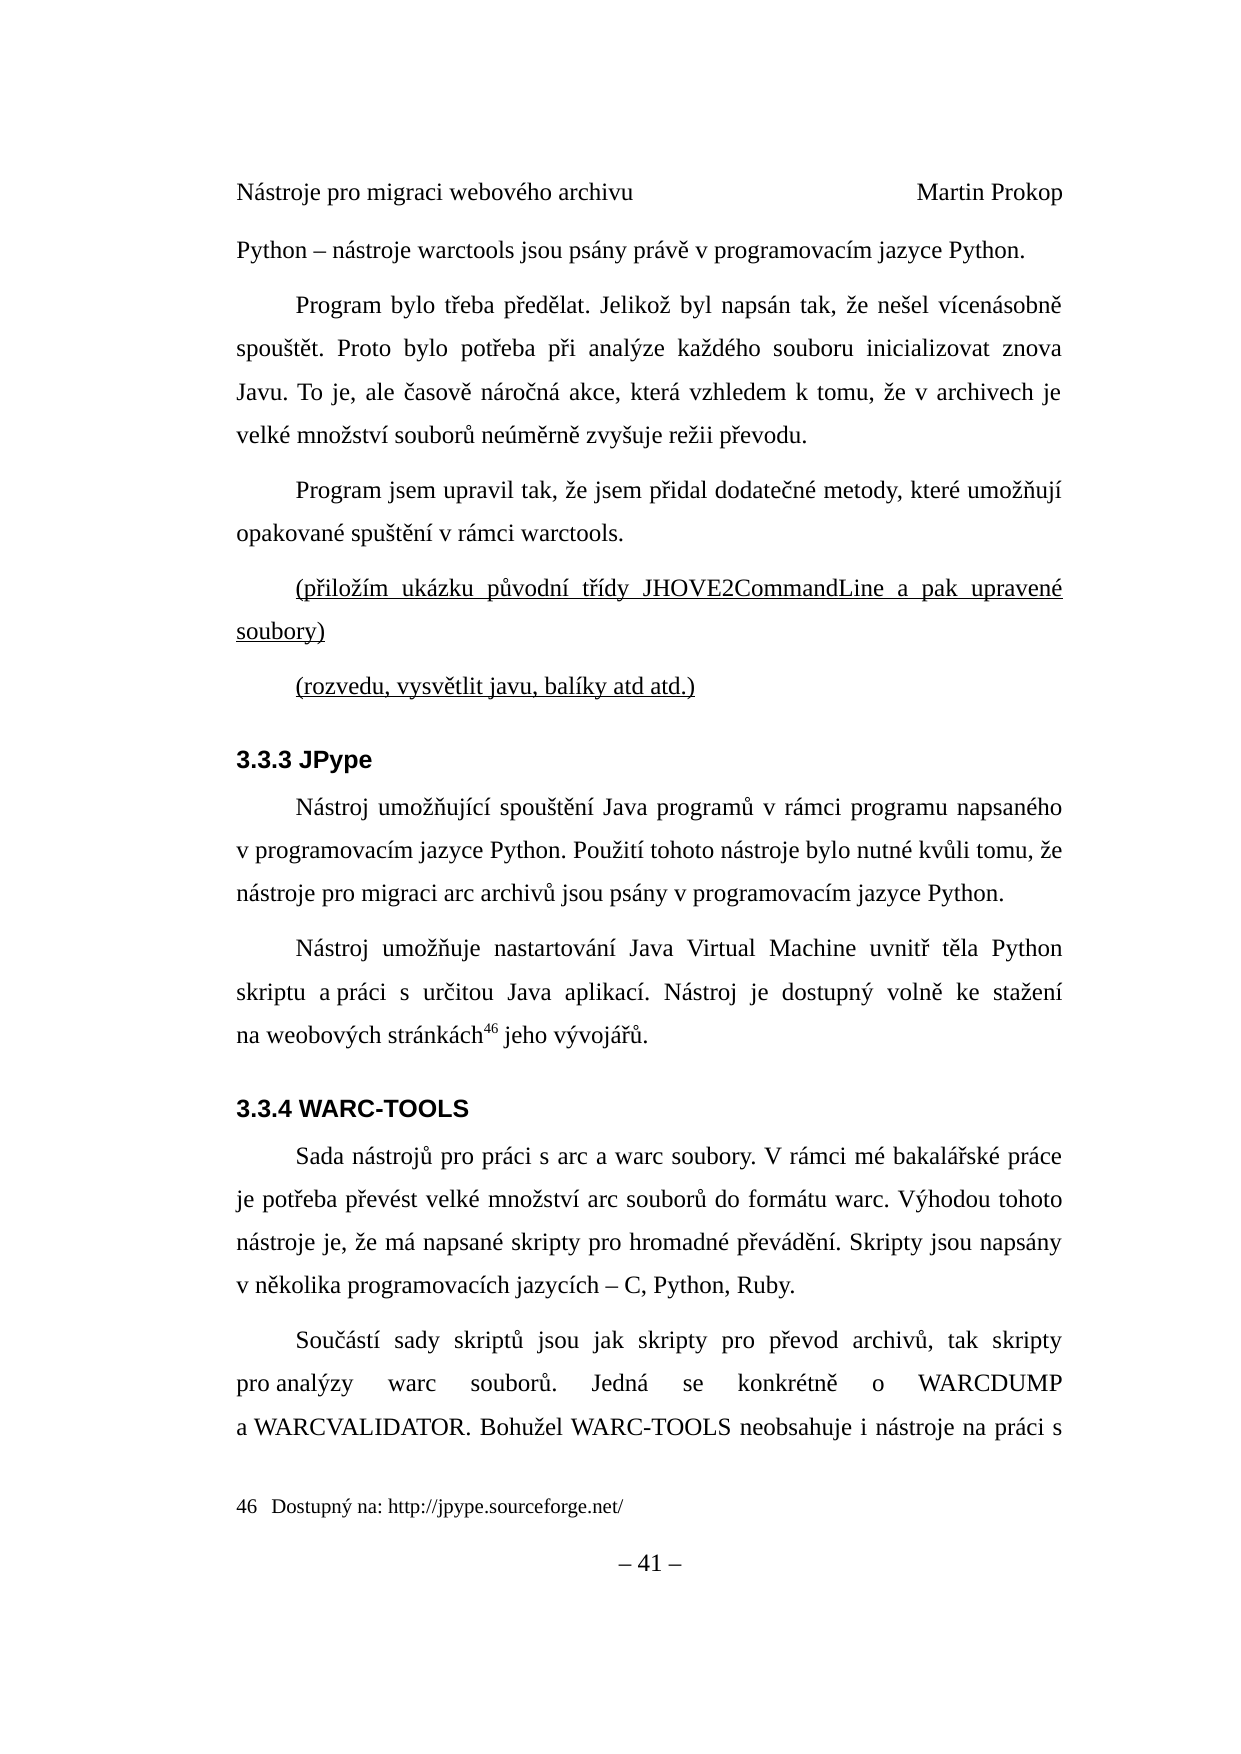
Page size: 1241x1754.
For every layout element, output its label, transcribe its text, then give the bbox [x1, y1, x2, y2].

text Dostupný na: http://jpype.sourceforge.net/ [236, 1494, 1063, 1518]
text Python – nástroje warctools jsou psány právě v programovacím jazyce Python. [236, 235, 1063, 264]
text Nástroj umožňující spouštění Java programů v rámci programu napsaného v programovacím jazyce Python. Použití tohoto nástroje bylo nutné kvůli tomu, že nástroje pro migraci arc archivů jsou psány v programovacím jazyce Python. [236, 792, 1063, 907]
text (rozvedu, vysvětlit javu, balíky atd atd.) [236, 671, 1063, 700]
subtitle 3.3.4 WARC-TOOLS [236, 1094, 1063, 1123]
text Sada nástrojů pro práci s arc a warc soubory. V rámci mé bakalářské práce je potřeba převést velké množství arc souborů do formátu warc. Výhodou tohoto nástroje je, že má napsané skripty pro hromadné převádění. Skripty jsou napsány v několika programovacích jazycích – C, Python, Ruby. [236, 1141, 1063, 1299]
text Program bylo třeba předělat. Jelikož byl napsán tak, že nešel vícenásobně spouštět. Proto bylo potřeba při analýze každého souboru inicializovat znova Javu. To je, ale časově náročná akce, která vzhledem k tomu, že v archivech je velké množství souborů neúměrně zvyšuje režii převodu. [236, 290, 1063, 448]
text (přiložím ukázku původní třídy JHOVE2CommandLine a pak upravené soubory) [236, 573, 1063, 645]
text Program jsem upravil tak, že jsem přidal dodatečné metody, které umožňují opakované spuštění v rámci warctools. [236, 475, 1063, 547]
text Nástroj umožňuje nastartování Java Virtual Machine uvnitř těla Python skriptu a práci s určitou Java aplikací. Nástroj je dostupný volně ke stažení na weobových stránkách jeho vývojářů. [236, 933, 1063, 1048]
text Součástí sady skriptů jsou jak skripty pro převod archivů, tak skripty pro analýzy warc souborů. Jedná se konkrétně o WARCDUMP a WARCVALIDATOR. Bohužel WARC-TOOLS neobsahuje i nástroje na práci s [236, 1325, 1063, 1440]
subtitle 3.3.3 JPype [236, 745, 1063, 774]
